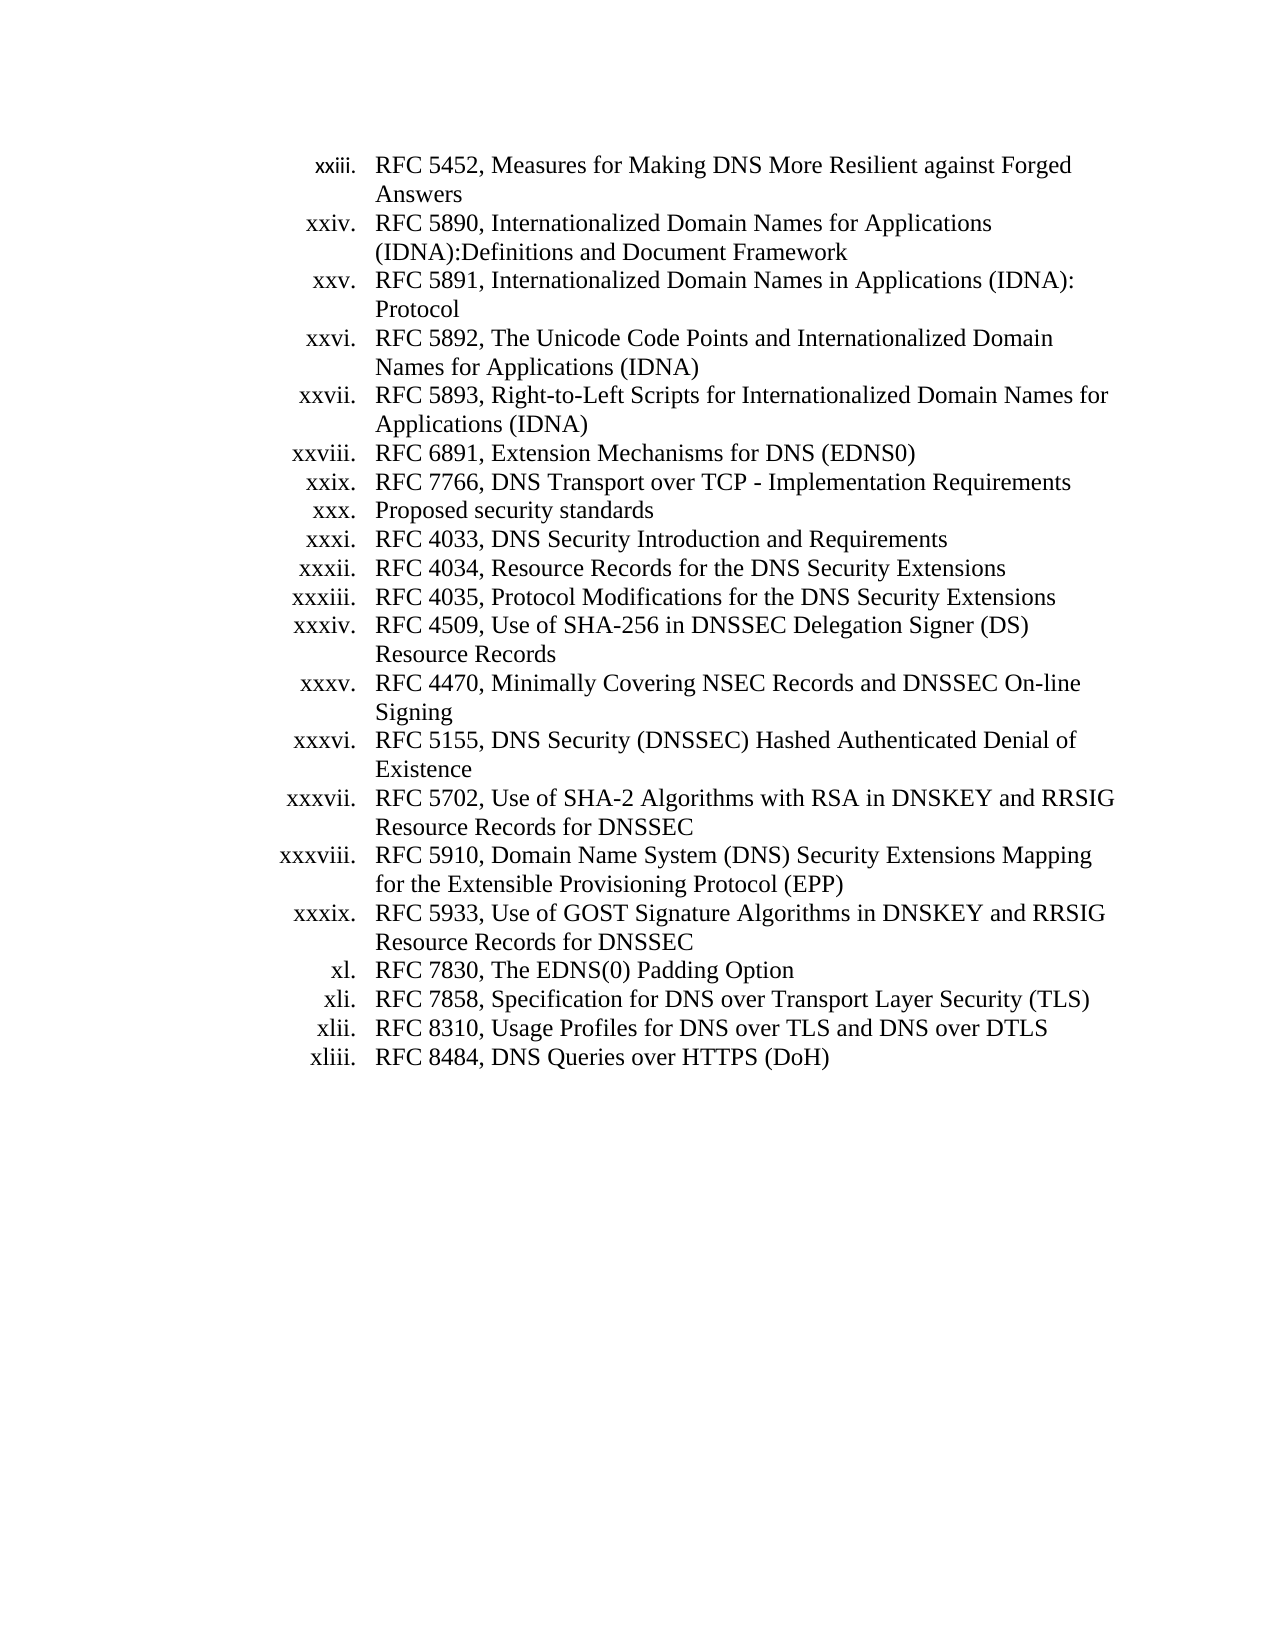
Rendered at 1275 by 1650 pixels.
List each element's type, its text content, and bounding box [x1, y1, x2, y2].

list RFC 5910, Domain Name System (DNS) Security Extensions Mapping for the Extensible Provisioning Protocol (EPP) [356, 840, 1125, 898]
list RFC 5933, Use of GOST Signature Algorithms in DNSKEY and RRSIG Resource Records for DNSSEC [356, 898, 1125, 955]
list RFC 4034, Resource Records for the DNS Security Extensions [356, 553, 1125, 582]
list RFC 8484, DNS Queries over HTTPS (DoH) [356, 1042, 1125, 1070]
list RFC 4509, Use of SHA-256 in DNSSEC Delegation Signer (DS) Resource Records [356, 610, 1125, 668]
list RFC 4033, DNS Security Introduction and Requirements [356, 524, 1125, 553]
list RFC 5890, Internationalized Domain Names for Applications (IDNA):Definitions and Document Framework [356, 208, 1125, 265]
list RFC 5892, The Unicode Code Points and Internationalized Domain Names for Applications (IDNA) [356, 323, 1125, 380]
list RFC 7830, The EDNS(0) Padding Option [356, 955, 1125, 984]
list RFC 8310, Usage Profiles for DNS over TLS and DNS over DTLS [356, 1013, 1125, 1042]
list RFC 7858, Specification for DNS over Transport Layer Security (TLS) [356, 984, 1125, 1013]
list RFC 4035, Protocol Modifications for the DNS Security Extensions [356, 582, 1125, 610]
list RFC 7766, DNS Transport over TCP - Implementation Requirements [356, 467, 1125, 495]
list Proposed security standards [356, 495, 1125, 524]
list RFC 6891, Extension Mechanisms for DNS (EDNS0) [356, 438, 1125, 467]
list RFC 5452, Measures for Making DNS More Resilient against Forged Answers [356, 150, 1125, 208]
list RFC 5891, Internationalized Domain Names in Applications (IDNA): Protocol [356, 265, 1125, 323]
list RFC 5155, DNS Security (DNSSEC) Hashed Authenticated Denial of Existence [356, 725, 1125, 783]
list RFC 5702, Use of SHA-2 Algorithms with RSA in DNSKEY and RRSIG Resource Records for DNSSEC [356, 783, 1125, 840]
list RFC 5893, Right-to-Left Scripts for Internationalized Domain Names for Applications (IDNA) [356, 380, 1125, 438]
list RFC 4470, Minimally Covering NSEC Records and DNSSEC On-line Signing [356, 668, 1125, 725]
